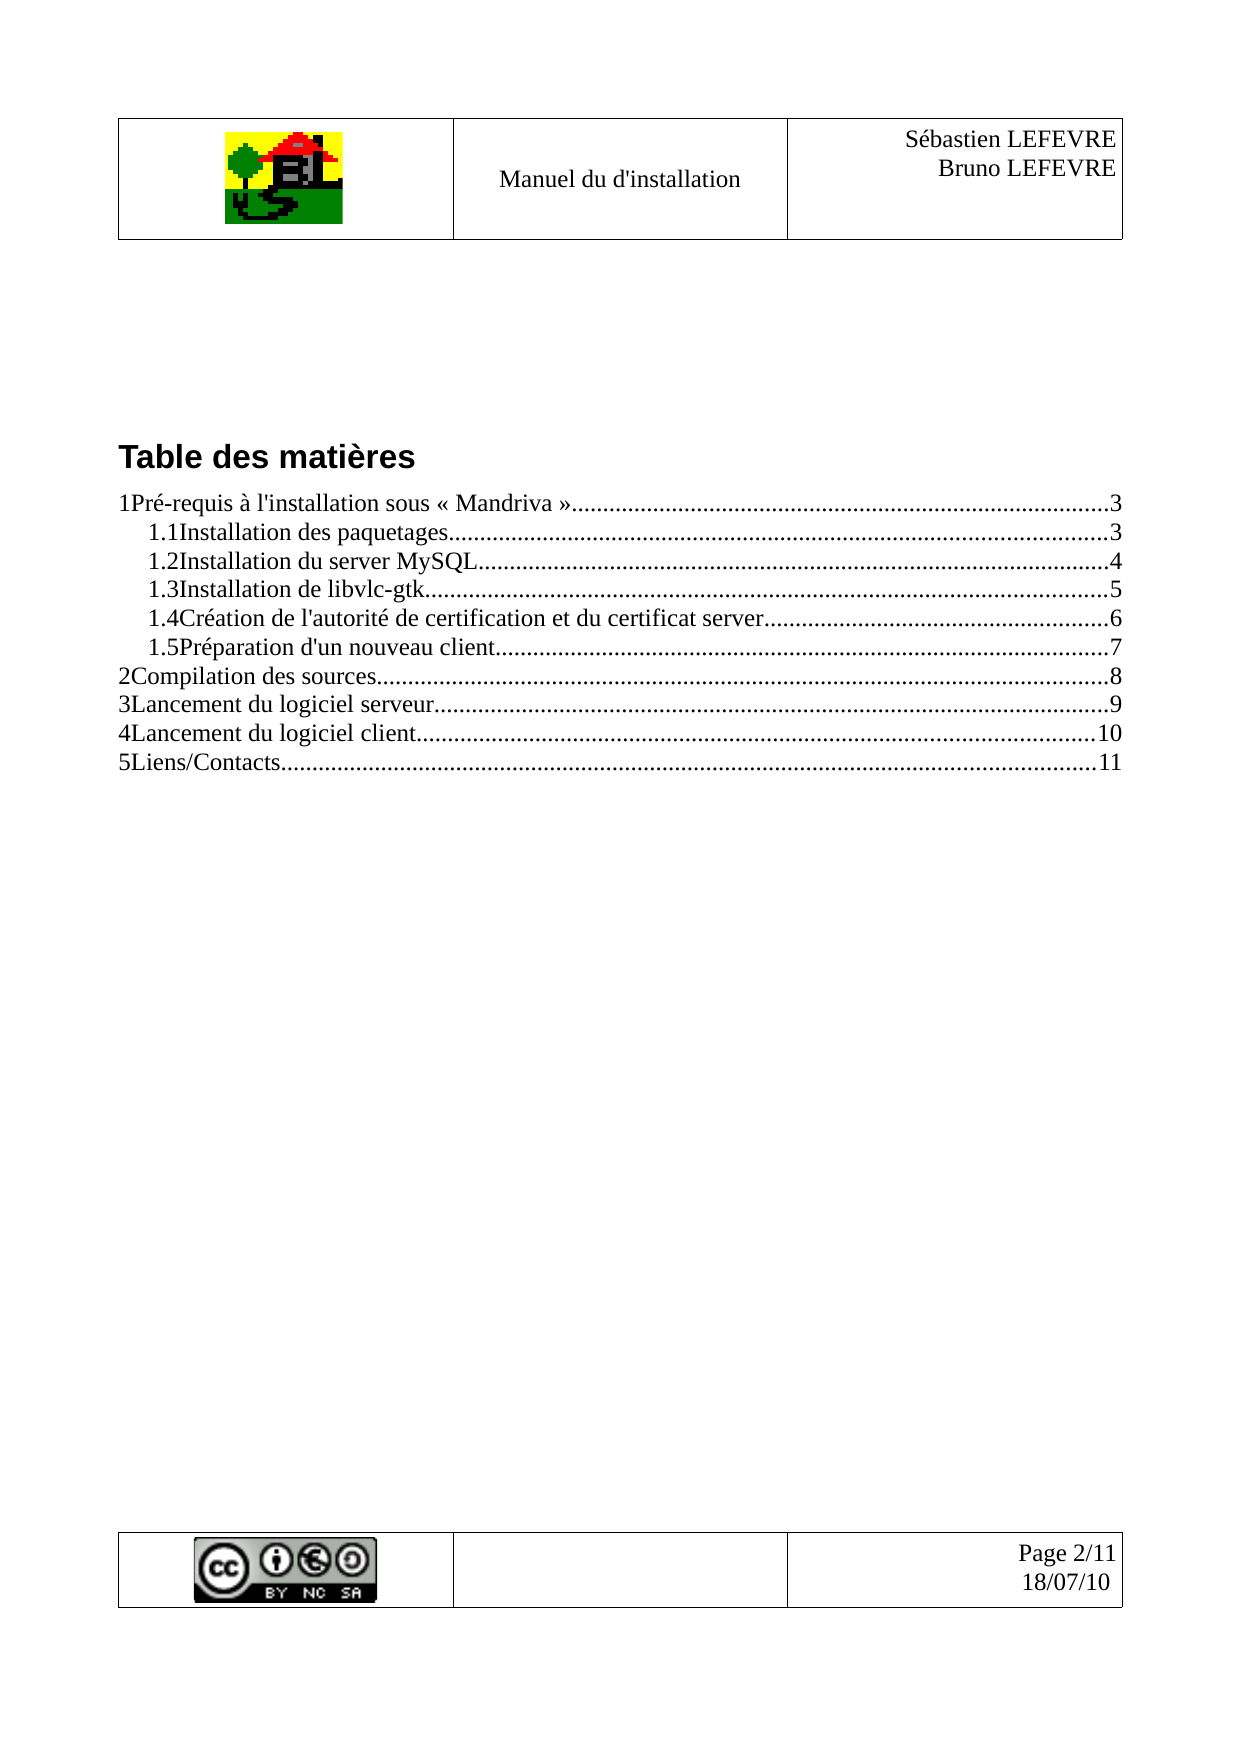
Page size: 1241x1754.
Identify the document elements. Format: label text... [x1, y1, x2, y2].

text 1.5Préparation d'un nouveau client 7 [148, 632, 1122, 661]
text 1.4Création de l'autorité de certification et du certificat server 6 [148, 603, 1122, 632]
text 5Liens/Contacts 11 [118, 747, 1122, 776]
text 1.1Installation des paquetages 3 [148, 517, 1122, 546]
subtitle Table des matières [118, 437, 1122, 476]
picture [225, 132, 343, 224]
text 1Pré-requis à l'installation sous « Mandriva » 3 [118, 488, 1122, 517]
text 2Compilation des sources 8 [118, 661, 1122, 689]
text 1.2Installation du server MySQL 4 [148, 546, 1122, 574]
text 3Lancement du logiciel serveur 9 [118, 689, 1122, 718]
text 4Lancement du logiciel client 10 [118, 718, 1122, 747]
picture [193, 1537, 378, 1603]
text 1.3Installation de libvlc-gtk 5 [148, 574, 1122, 603]
